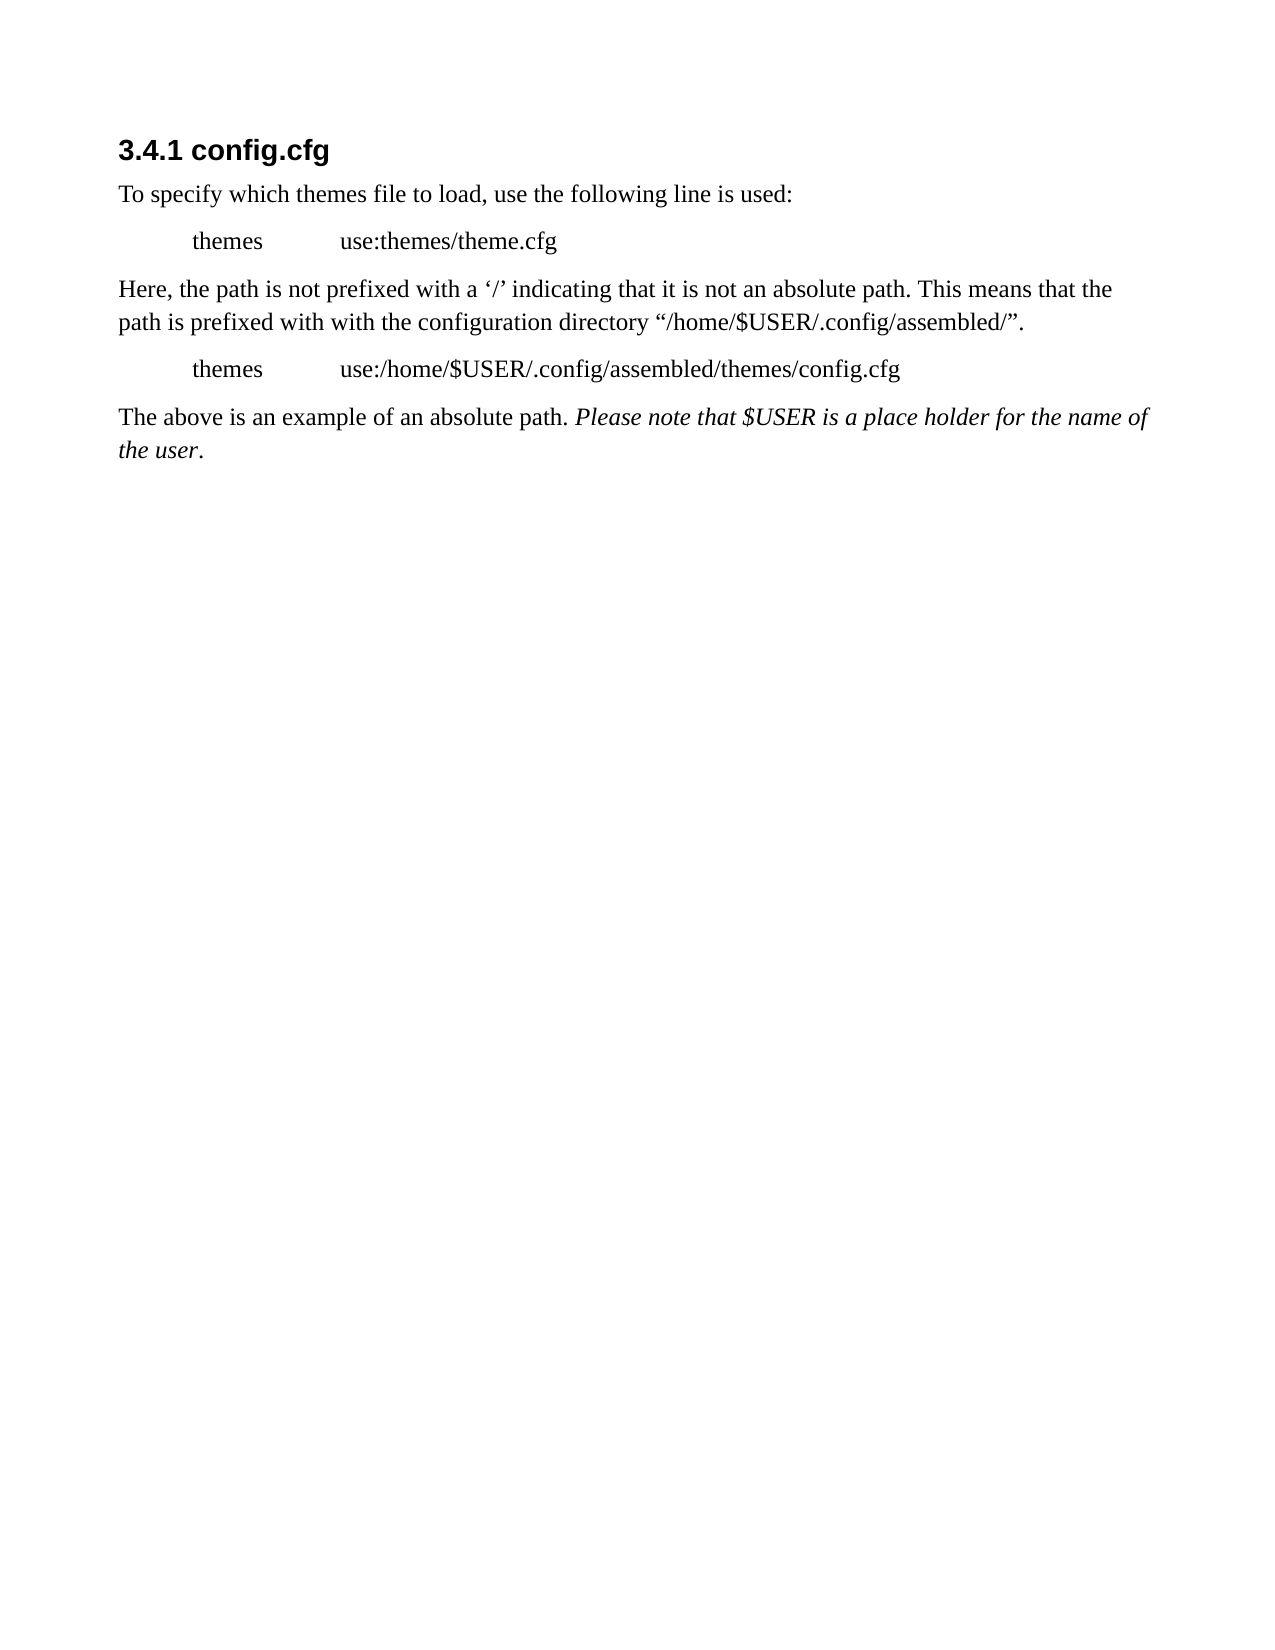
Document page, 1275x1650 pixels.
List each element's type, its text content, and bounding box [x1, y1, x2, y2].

text themes use:themes/theme.cfg [118, 226, 1157, 255]
text themes use:/home/$USER/.config/assembled/themes/config.cfg [118, 354, 1157, 383]
subtitle 3.4.1 config.cfg [118, 133, 1157, 166]
text To specify which themes file to load, use the following line is used: [118, 179, 1157, 207]
text Here, the path is not prefixed with a ‘/’ indicating that it is not an absolute path. This means that the path is prefixed with with the configuration directory “/home/$USER/.config/assembled/”. [118, 274, 1157, 336]
text The above is an example of an absolute path. Please note that $USER is a place holder for the name of the user. [118, 402, 1157, 464]
